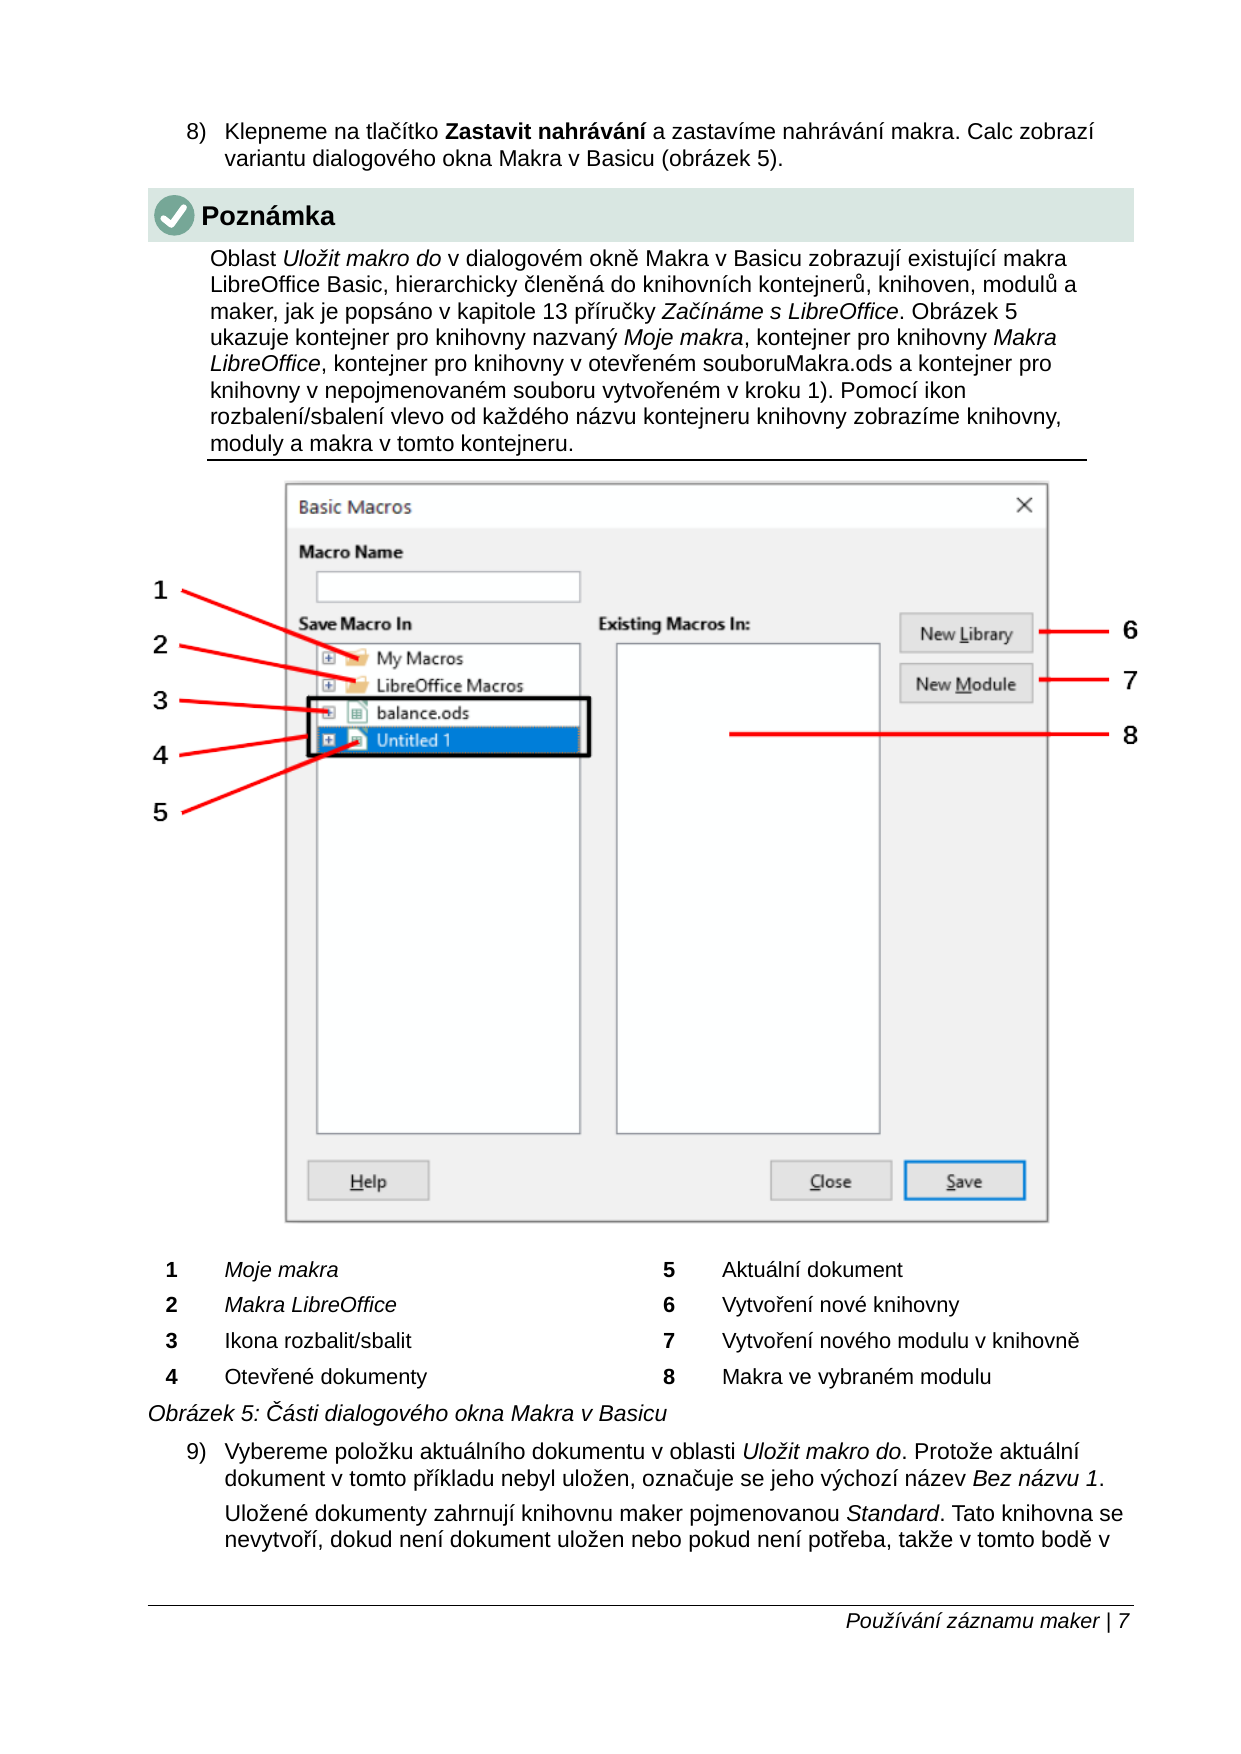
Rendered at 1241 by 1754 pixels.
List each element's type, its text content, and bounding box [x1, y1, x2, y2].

table_cell Makra ve vybraném modulu [704, 1358, 1143, 1394]
table_cell Vytvoření nového modulu v knihovně [704, 1322, 1143, 1358]
table_cell 6 [645, 1286, 704, 1322]
table_header Moje makra [207, 1251, 645, 1286]
table_cell Makra LibreOffice [207, 1286, 645, 1322]
table_cell Ikona rozbalit/sbalit [207, 1322, 645, 1358]
text Obrázek 5: Části dialogového okna Makra v Basicu [148, 1400, 1143, 1426]
text Oblast Uložit makro do v dialogovém okně Makra v Basicu zobrazují existující makra LibreOffice Basic, hierarchicky členěná do knihovních kontejnerů, knihoven, modulů a maker, jak je popsáno v kapitole 13 příručky Začínáme s LibreOffice. Obrázek 5 ukazuje kontejner pro knihovny nazvaný Moje makra, kontejner pro knihovny Makra LibreOffice, kontejner pro knihovny v otevřeném souboruMakra.ods a kontejner pro knihovny v nepojmenovaném souboru vytvořeném v kroku 1. Pomocí ikon rozbalení/sbalení vlevo od každého názvu kontejneru knihovny zobrazíme knihovny, moduly a makra v tomto kontejneru. [207, 242, 1087, 459]
table_cell 3 [148, 1322, 207, 1358]
table_cell Vytvoření nové knihovny [704, 1286, 1143, 1322]
table_cell 7 [645, 1322, 704, 1358]
text Uložené dokumenty zahrnují knihovnu maker pojmenovanou Standard. Tato knihovna se nevytvoří, dokud není dokument uložen nebo pokud není potřeba, takže v tomto bodě v [207, 1500, 1134, 1552]
table_cell Otevřené dokumenty [207, 1358, 645, 1394]
table_header 1 [148, 1251, 207, 1286]
table_header 5 [645, 1251, 704, 1286]
table_header Aktuální dokument [704, 1251, 1143, 1286]
table_cell 4 [148, 1358, 207, 1394]
list Klepneme na tlačítko Zastavit nahrávání a zastavíme nahrávání makra. Calc zobrazí variantu dialogového okna Makra v Basicu (obrázek 5). [207, 118, 1134, 171]
list Vybereme položku aktuálního dokumentu v oblasti Uložit makro do. Protože aktuální dokument v tomto příkladu nebyl uložen, označuje se jeho výchozí název Bez názvu 1. [207, 1438, 1134, 1491]
table_cell 2 [148, 1286, 207, 1322]
subtitle Poznámka [148, 188, 1134, 242]
picture [146, 478, 1144, 1225]
table_cell 8 [645, 1358, 704, 1394]
